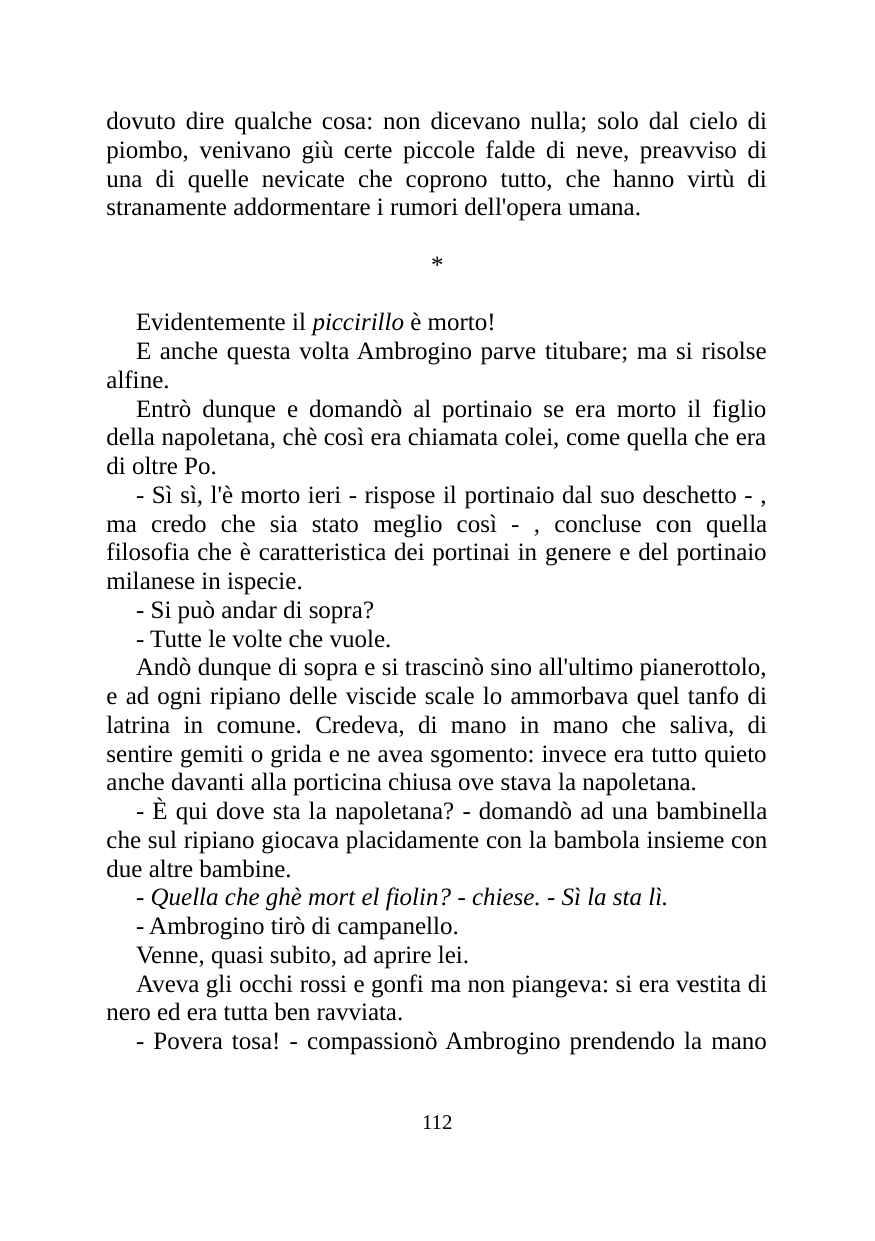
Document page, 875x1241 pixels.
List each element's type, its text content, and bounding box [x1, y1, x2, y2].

text - Si può andar di sopra? [106, 595, 768, 624]
text Andò dunque di sopra e si trascinò sino all'ultimo pianerottolo, e ad ogni ripiano delle viscide scale lo ammorbava quel tanfo di latrina in comune. Credeva, di mano in mano che saliva, di sentire gemiti o grida e ne avea sgomento: invece era tutto quieto anche davanti alla porticina chiusa ove stava la napoletana. [106, 652, 768, 796]
text - Povera tosa! - compassionò Ambrogino prendendo la mano [106, 1026, 768, 1055]
text Aveva gli occhi rossi e gonfi ma non piangeva: si era vestita di nero ed era tutta ben ravviata. [106, 969, 768, 1026]
text - Quella che ghè mort el fiolin? - chiese. - Sì la sta lì. [106, 882, 768, 911]
text E anche questa volta Ambrogino parve titubare; ma si risolse alfine. [106, 336, 768, 394]
text - È qui dove sta la napoletana? - domandò ad una bambinella che sul ripiano giocava placidamente con la bambola insieme con due altre bambine. [106, 796, 768, 882]
text Entrò dunque e domandò al portinaio se era morto il figlio della napoletana, chè così era chiamata colei, come quella che era di oltre Po. [106, 394, 768, 480]
text Venne, quasi subito, ad aprire lei. [106, 940, 768, 969]
text - Tutte le volte che vuole. [106, 624, 768, 652]
text - Ambrogino tirò di campanello. [106, 911, 768, 940]
text * [106, 250, 768, 279]
text - Sì sì, l'è morto ieri - rispose il portinaio dal suo deschetto - , ma credo che sia stato meglio così - , concluse con quella filosofia che è caratteristica dei portinai in genere e del portinaio milanese in ispecie. [106, 480, 768, 595]
text dovuto dire qualche cosa: non dicevano nulla; solo dal cielo di piombo, venivano giù certe piccole falde di neve, preavviso di una di quelle nevicate che coprono tutto, che hanno virtù di stranamente addormentare i rumori dell'opera umana. [106, 106, 768, 221]
text Evidentemente il piccirillo è morto! [106, 307, 768, 336]
